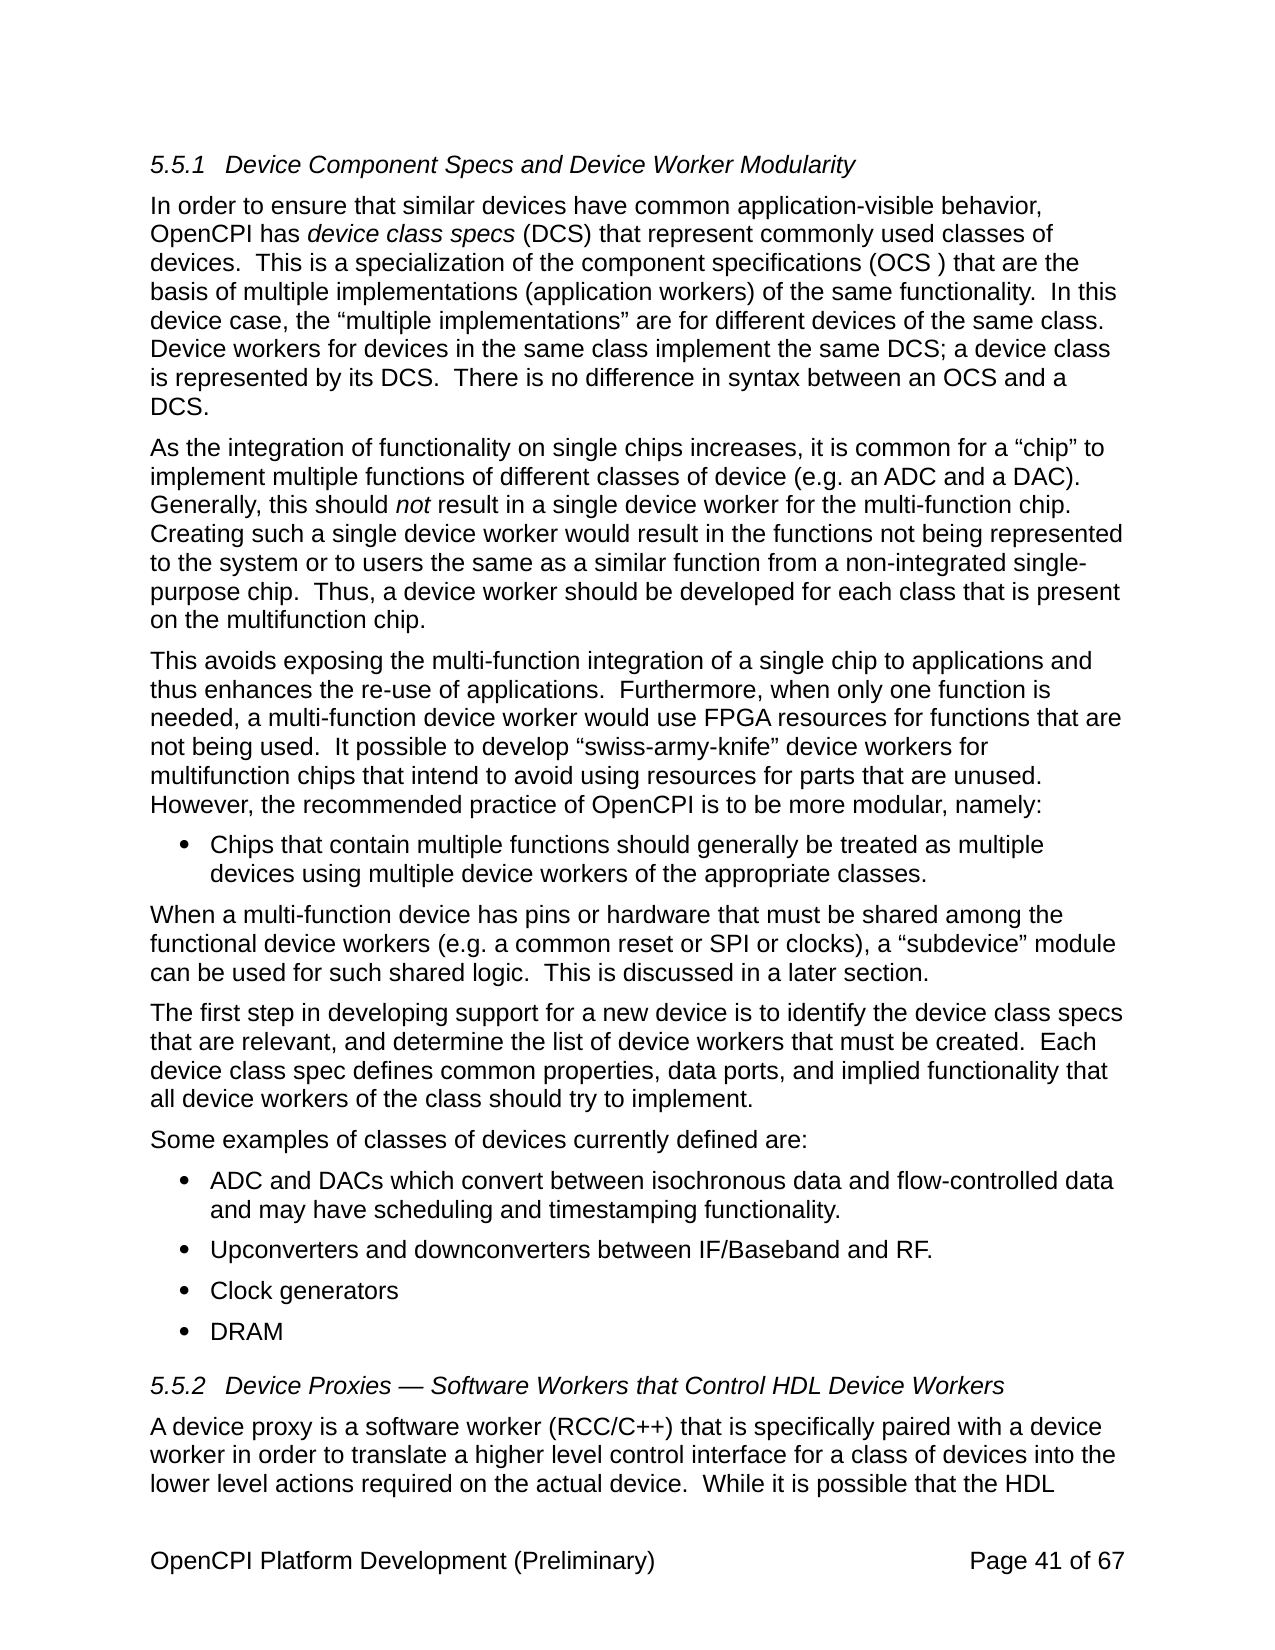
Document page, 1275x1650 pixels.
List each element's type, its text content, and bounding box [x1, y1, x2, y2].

list ADC and DACs which convert between isochronous data and flow-controlled data and may have scheduling and timestamping functionality. [180, 1166, 1125, 1223]
text Some examples of classes of devices currently defined are: [150, 1125, 1125, 1154]
subtitle Device Component Specs and Device Worker Modularity [150, 150, 1125, 179]
subtitle Device Proxies — Software Workers that Control HDL Device Workers [150, 1371, 1125, 1400]
text In order to ensure that similar devices have common application-visible behavior, OpenCPI has device class specs (DCS) that represent commonly used classes of devices. This is a specialization of the component specifications (OCS ) that are the basis of multiple implementations (application workers) of the same functionality. In this device case, the “multiple implementations” are for different devices of the same class. Device workers for devices in the same class implement the same DCS; a device class is represented by its DCS. There is no difference in syntax between an OCS and a DCS. [150, 191, 1125, 421]
list Upconverters and downconverters between IF/Baseband and RF. [180, 1236, 1125, 1264]
list Clock generators [180, 1276, 1125, 1305]
text This avoids exposing the multi-function integration of a single chip to applications and thus enhances the re-use of applications. Furthermore, when only one function is needed, a multi-function device worker would use FPGA resources for functions that are not being used. It possible to develop “swiss-army-knife” device workers for multifunction chips that intend to avoid using resources for parts that are unused. However, the recommended practice of OpenCPI is to be more modular, namely: [150, 646, 1125, 818]
text When a multi-function device has pins or hardware that must be shared among the functional device workers (e.g. a common reset or SPI or clocks), a “subdevice” module can be used for such shared logic. This is discussed in a later section. [150, 900, 1125, 986]
text The first step in developing support for a new device is to identify the device class specs that are relevant, and determine the list of device workers that must be created. Each device class spec defines common properties, data ports, and implied functionality that all device workers of the class should try to implement. [150, 998, 1125, 1113]
text A device proxy is a software worker (RCC/C++) that is specifically paired with a device worker in order to translate a higher level control interface for a class of devices into the lower level actions required on the actual device. While it is possible that the HDL [150, 1412, 1125, 1498]
text As the integration of functionality on single chips increases, it is common for a “chip” to implement multiple functions of different classes of device (e.g. an ADC and a DAC). Generally, this should not result in a single device worker for the multi-function chip. Creating such a single device worker would result in the functions not being represented to the system or to users the same as a similar function from a non-integrated single-purpose chip. Thus, a device worker should be developed for each class that is present on the multifunction chip. [150, 433, 1125, 634]
list DRAM [180, 1317, 1125, 1346]
list Chips that contain multiple functions should generally be treated as multiple devices using multiple device workers of the appropriate classes. [180, 830, 1125, 888]
